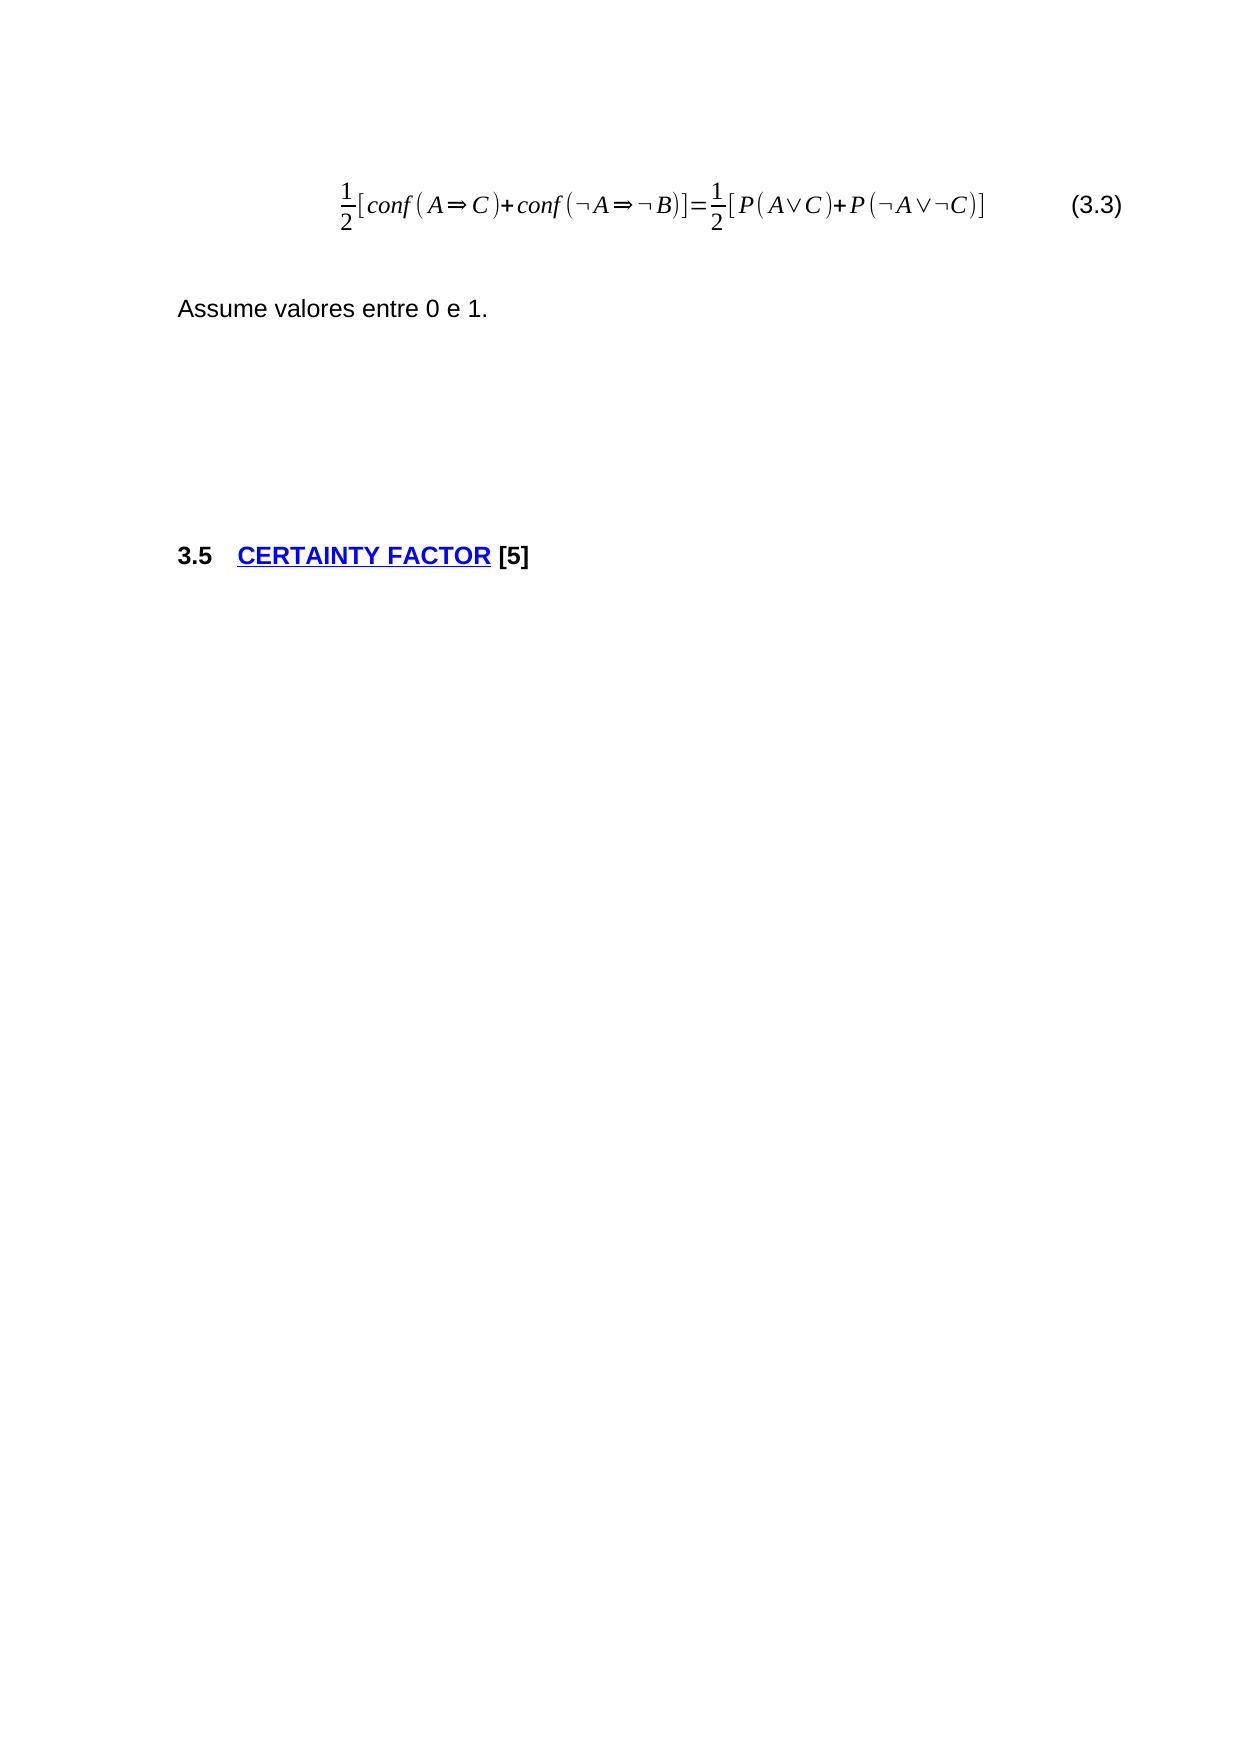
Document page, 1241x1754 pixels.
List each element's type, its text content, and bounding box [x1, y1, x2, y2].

text (3.3) [177, 177, 1122, 236]
subtitle Certainty Factor [5] [177, 541, 1122, 570]
text Assume valores entre 0 e 1. [177, 294, 1122, 322]
